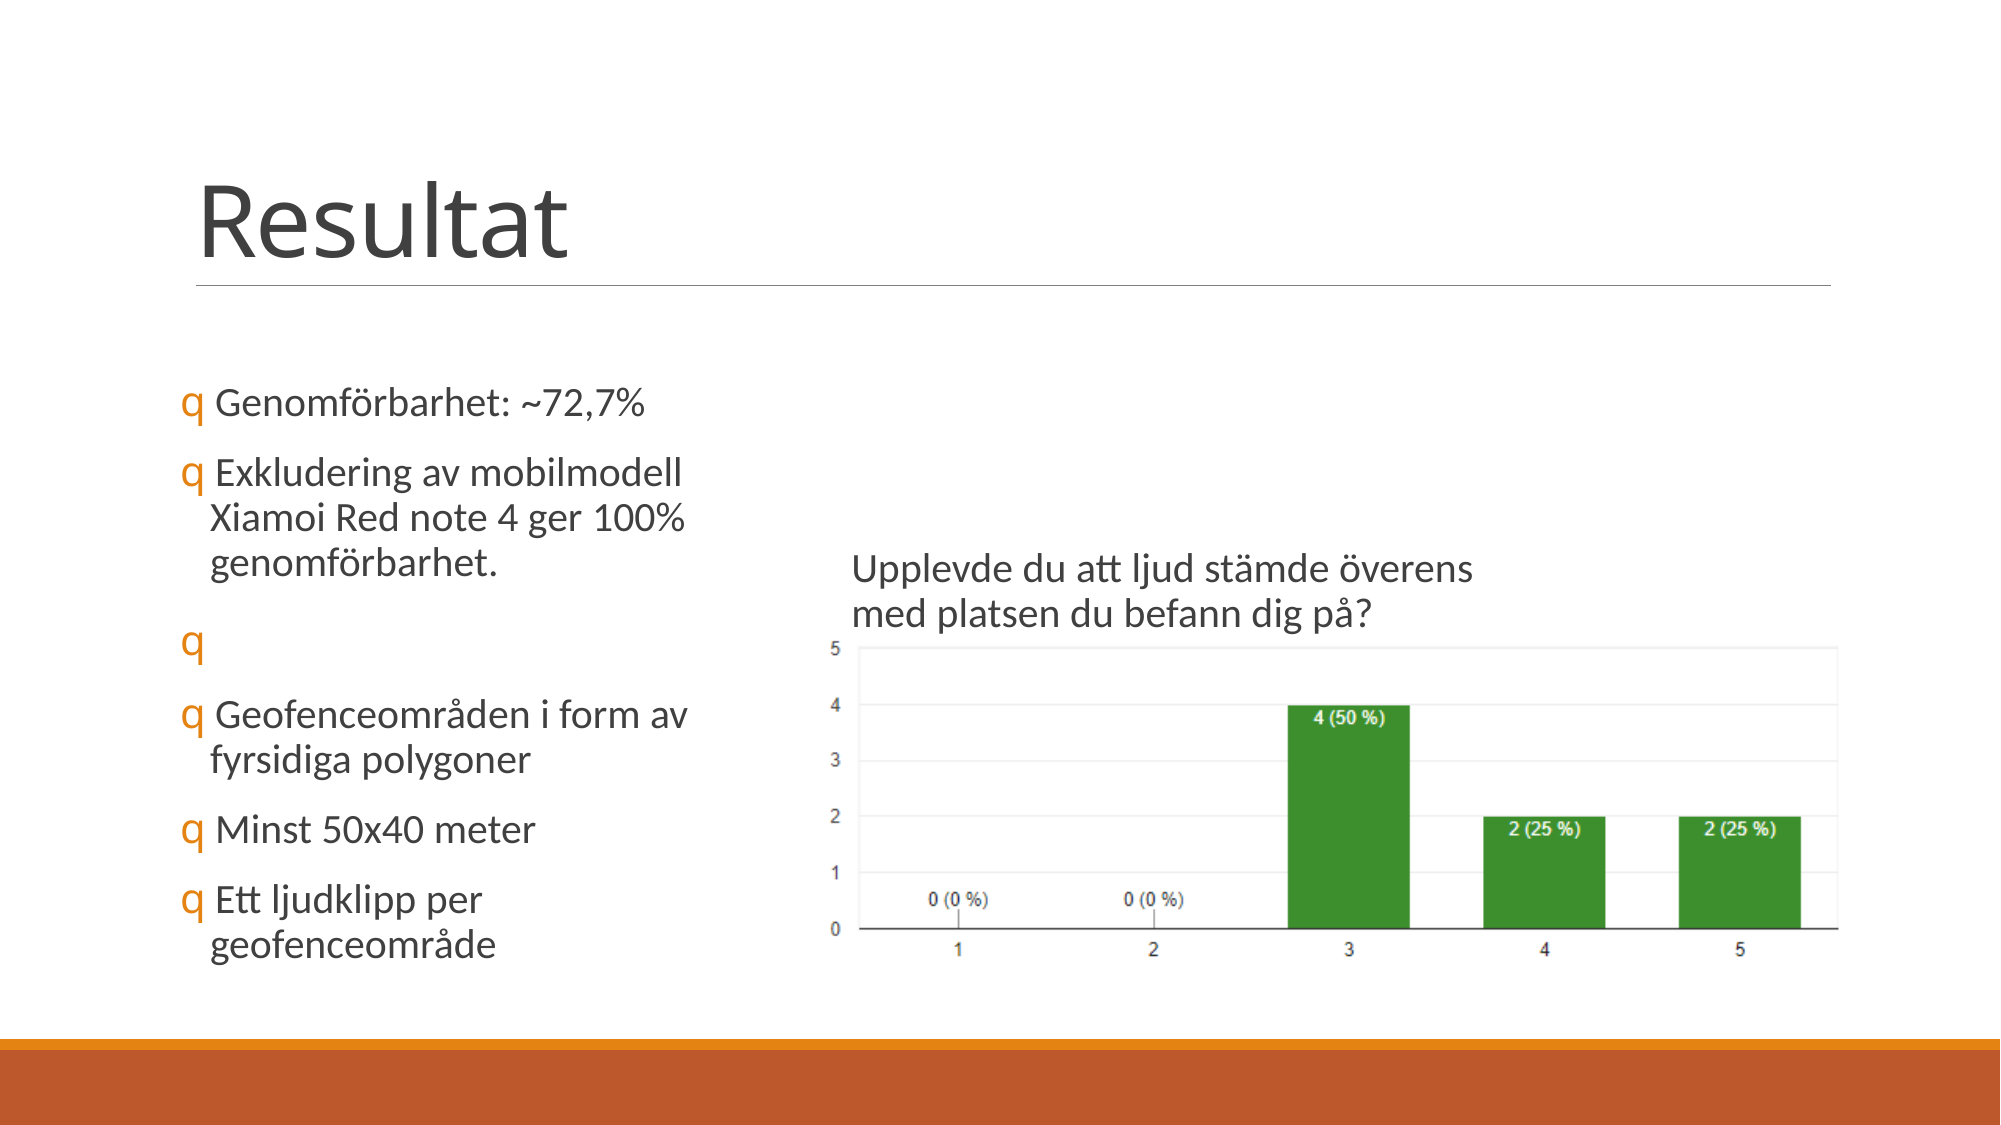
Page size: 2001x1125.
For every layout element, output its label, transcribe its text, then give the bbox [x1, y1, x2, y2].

list Genomförbarhet: ~72,7% Exkludering av mobilmodell Xiamoi Red note 4 ger 100% genomförbarhet. Geofenceområden i form av fyrsidiga polygoner Minst 50x40 meter Ett ljudklipp per geofenceområde [180, 302, 766, 1013]
picture [822, 632, 1845, 969]
text_box Upplevde du att ljud stämde överens med platsen du befann dig på? [851, 468, 1497, 657]
title Resultat [180, 47, 1831, 286]
